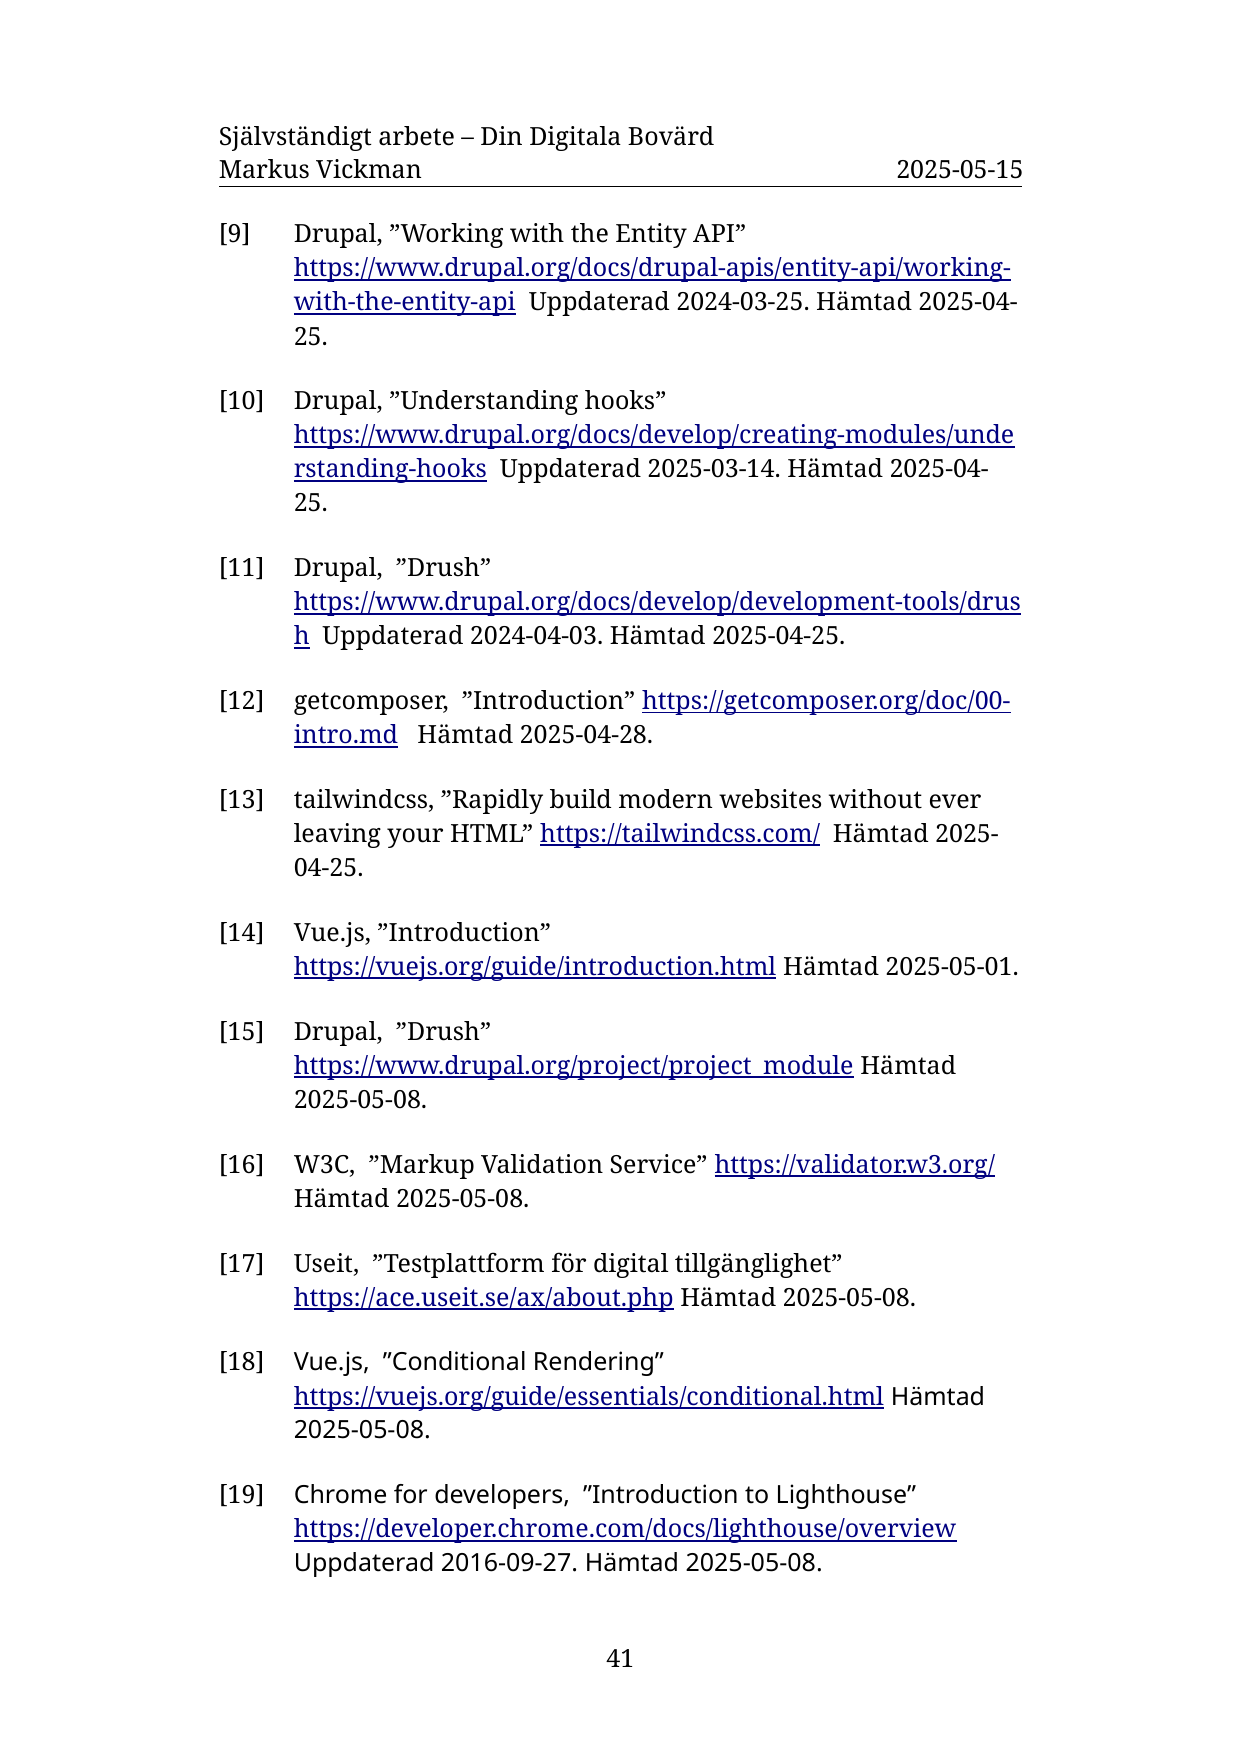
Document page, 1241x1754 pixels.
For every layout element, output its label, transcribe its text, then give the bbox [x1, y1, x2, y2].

list Chrome for developers, ”Introduction to Lighthouse” https://developer.chrome.com/docs/lighthouse/overview Uppdaterad 2016-09-27. Hämtad 2025-05-08. [218, 1477, 1022, 1579]
list getcomposer, ”Introduction” https://getcomposer.org/doc/00-intro.md Hämtad 2025-04-28. [218, 683, 1022, 751]
list Drupal, ”Working with the Entity API” https://www.drupal.org/docs/drupal-apis/entity-api/working-with-the-entity-api Uppdaterad 2024-03-25. Hämtad 2025-04-25. [218, 216, 1022, 352]
list Vue.js, ”Introduction” https://vuejs.org/guide/introduction.html Hämtad 2025-05-01. [218, 914, 1022, 983]
list Vue.js, ”Conditional Rendering” https://vuejs.org/guide/essentials/conditional.html Hämtad 2025-05-08. [218, 1344, 1022, 1446]
list Drupal, ”Drush” https://www.drupal.org/project/project_module Hämtad 2025-05-08. [218, 1013, 1022, 1116]
list tailwindcss, ”Rapidly build modern websites without ever leaving your HTML” https://tailwindcss.com/ Hämtad 2025-04-25. [218, 782, 1022, 884]
list Drupal, ”Understanding hooks” https://www.drupal.org/docs/develop/creating-modules/understanding-hooks Uppdaterad 2025-03-14. Hämtad 2025-04-25. [218, 383, 1022, 519]
list Drupal, ”Drush” https://www.drupal.org/docs/develop/development-tools/drush Uppdaterad 2024-04-03. Hämtad 2025-04-25. [218, 550, 1022, 652]
list Useit, ”Testplattform för digital tillgänglighet” https://ace.useit.se/ax/about.php Hämtad 2025-05-08. [218, 1245, 1022, 1313]
list W3C, ”Markup Validation Service” https://validator.w3.org/ Hämtad 2025-05-08. [218, 1146, 1022, 1214]
